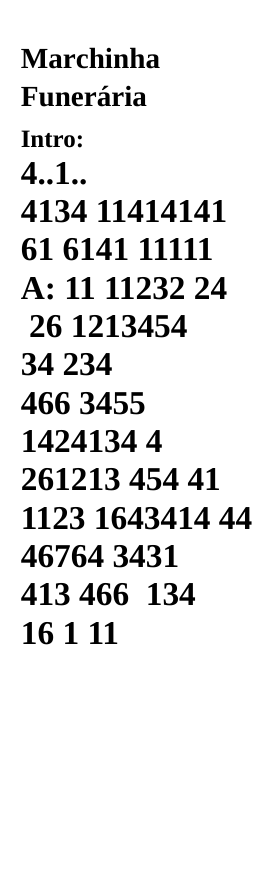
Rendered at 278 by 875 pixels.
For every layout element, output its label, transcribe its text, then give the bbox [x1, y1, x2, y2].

text 4..1.. [21, 153, 272, 191]
text 61 6141 11111 [21, 230, 272, 268]
text 466 3455 [21, 383, 272, 421]
text Intro: [21, 124, 272, 153]
text 26 1213454 [21, 306, 272, 345]
text 413 466 134 [21, 575, 272, 613]
subtitle Marchinha Funerária [21, 41, 272, 113]
text 1424134 4 [21, 421, 272, 460]
text 1123 1643414 44 [21, 498, 272, 536]
text 261213 454 41 [21, 460, 272, 498]
text 16 1 11 [21, 613, 272, 651]
text A: 11 11232 24 [21, 268, 272, 306]
text 46764 3431 [21, 536, 272, 575]
text 34 234 [21, 345, 272, 383]
text 4134 11414141 [21, 191, 272, 230]
